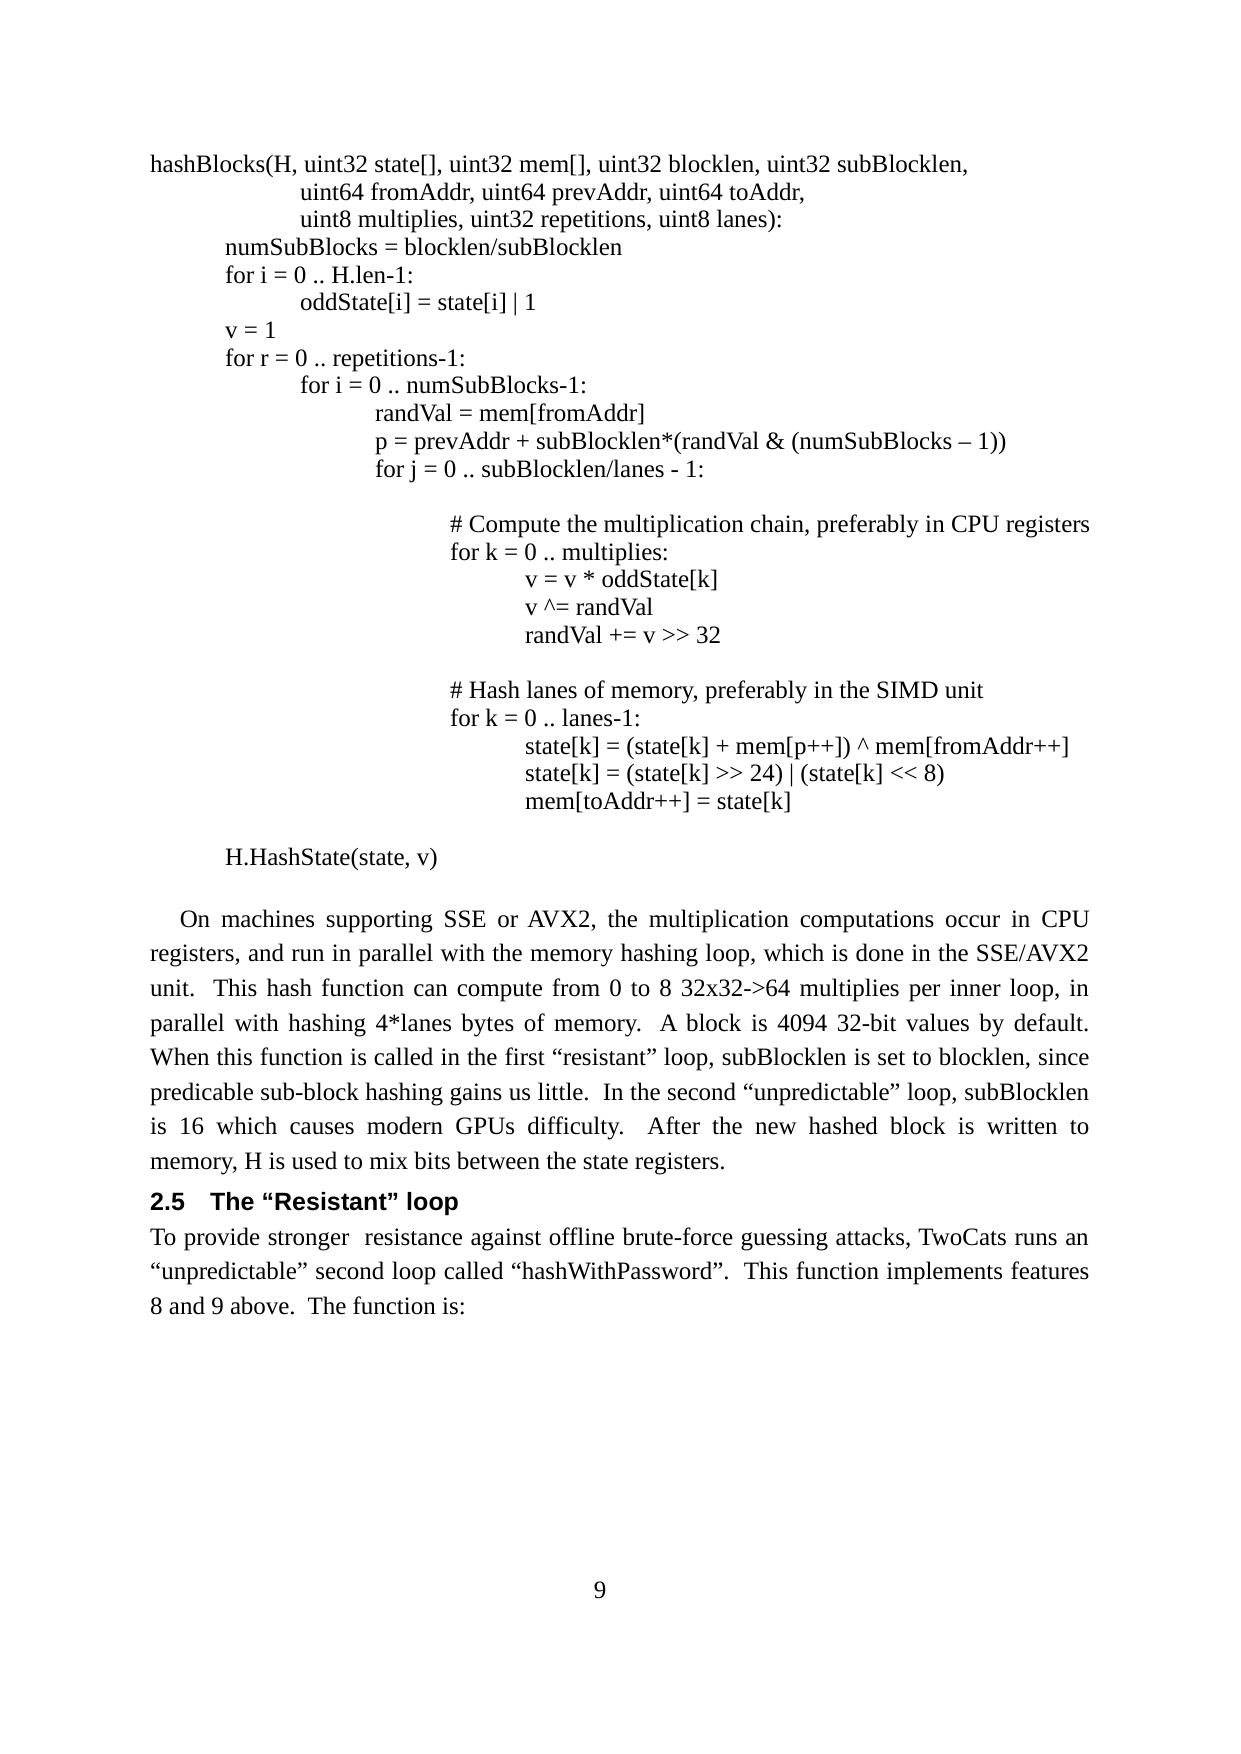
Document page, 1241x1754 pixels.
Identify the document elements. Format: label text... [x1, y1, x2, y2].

text for j = 0 .. subBlocklen/lanes - 1: [150, 455, 1091, 482]
text for i = 0 .. numSubBlocks-1: [150, 372, 1091, 399]
text randVal += v >> 32 [150, 621, 1091, 649]
text # Compute the multiplication chain, preferably in CPU registers [150, 510, 1091, 538]
text v = 1 [150, 316, 1091, 344]
text mem[toAddr++] = state[k] [150, 787, 1091, 815]
text for i = 0 .. H.len-1: [150, 261, 1091, 288]
text # Hash lanes of memory, preferably in the SIMD unit [150, 676, 1091, 704]
text numSubBlocks = blocklen/subBlocklen [150, 233, 1091, 261]
text uint64 fromAddr, uint64 prevAddr, uint64 toAddr, [150, 178, 1091, 205]
text uint8 multiplies, uint32 repetitions, uint8 lanes): [150, 205, 1091, 233]
text for r = 0 .. repetitions-1: [150, 344, 1091, 372]
text p = prevAddr + subBlocklen*(randVal & (numSubBlocks – 1)) [150, 427, 1091, 455]
text hashBlocks(H, uint32 state[], uint32 mem[], uint32 blocklen, uint32 subBlocklen, [150, 150, 1091, 178]
text v ^= randVal [150, 593, 1091, 621]
text H.HashState(state, v) [150, 843, 1091, 870]
subtitle The “Resistant” loop [150, 1188, 1091, 1216]
text v = v * oddState[k] [150, 566, 1091, 593]
text On machines supporting SSE or AVX2, the multiplication computations occur in CPU registers, and run in parallel with the memory hashing loop, which is done in the SSE/AVX2 unit. This hash function can compute from 0 to 8 32x32->64 multiplies per inner loop, in parallel with hashing 4*lanes bytes of memory. A block is 4094 32-bit values by default. When this function is called in the first “resistant” loop, subBlocklen is set to blocklen, since predicable sub-block hashing gains us little. In the second “unpredictable” loop, subBlocklen is 16 which causes modern GPUs difficulty. After the new hashed block is written to memory, H is used to mix bits between the state registers. [150, 905, 1091, 1175]
text randVal = mem[fromAddr] [150, 399, 1091, 427]
text for k = 0 .. multiplies: [150, 538, 1091, 566]
text state[k] = (state[k] + mem[p++]) ^ mem[fromAddr++] [150, 732, 1091, 759]
text To provide stronger resistance against offline brute-force guessing attacks, TwoCats runs an “unpredictable” second loop called “hashWithPassword”. This function implements features 8 and 9 above. The function is: [150, 1223, 1091, 1319]
text for k = 0 .. lanes-1: [150, 704, 1091, 732]
text state[k] = (state[k] >> 24) | (state[k] << 8) [150, 759, 1091, 787]
text oddState[i] = state[i] | 1 [150, 288, 1091, 316]
